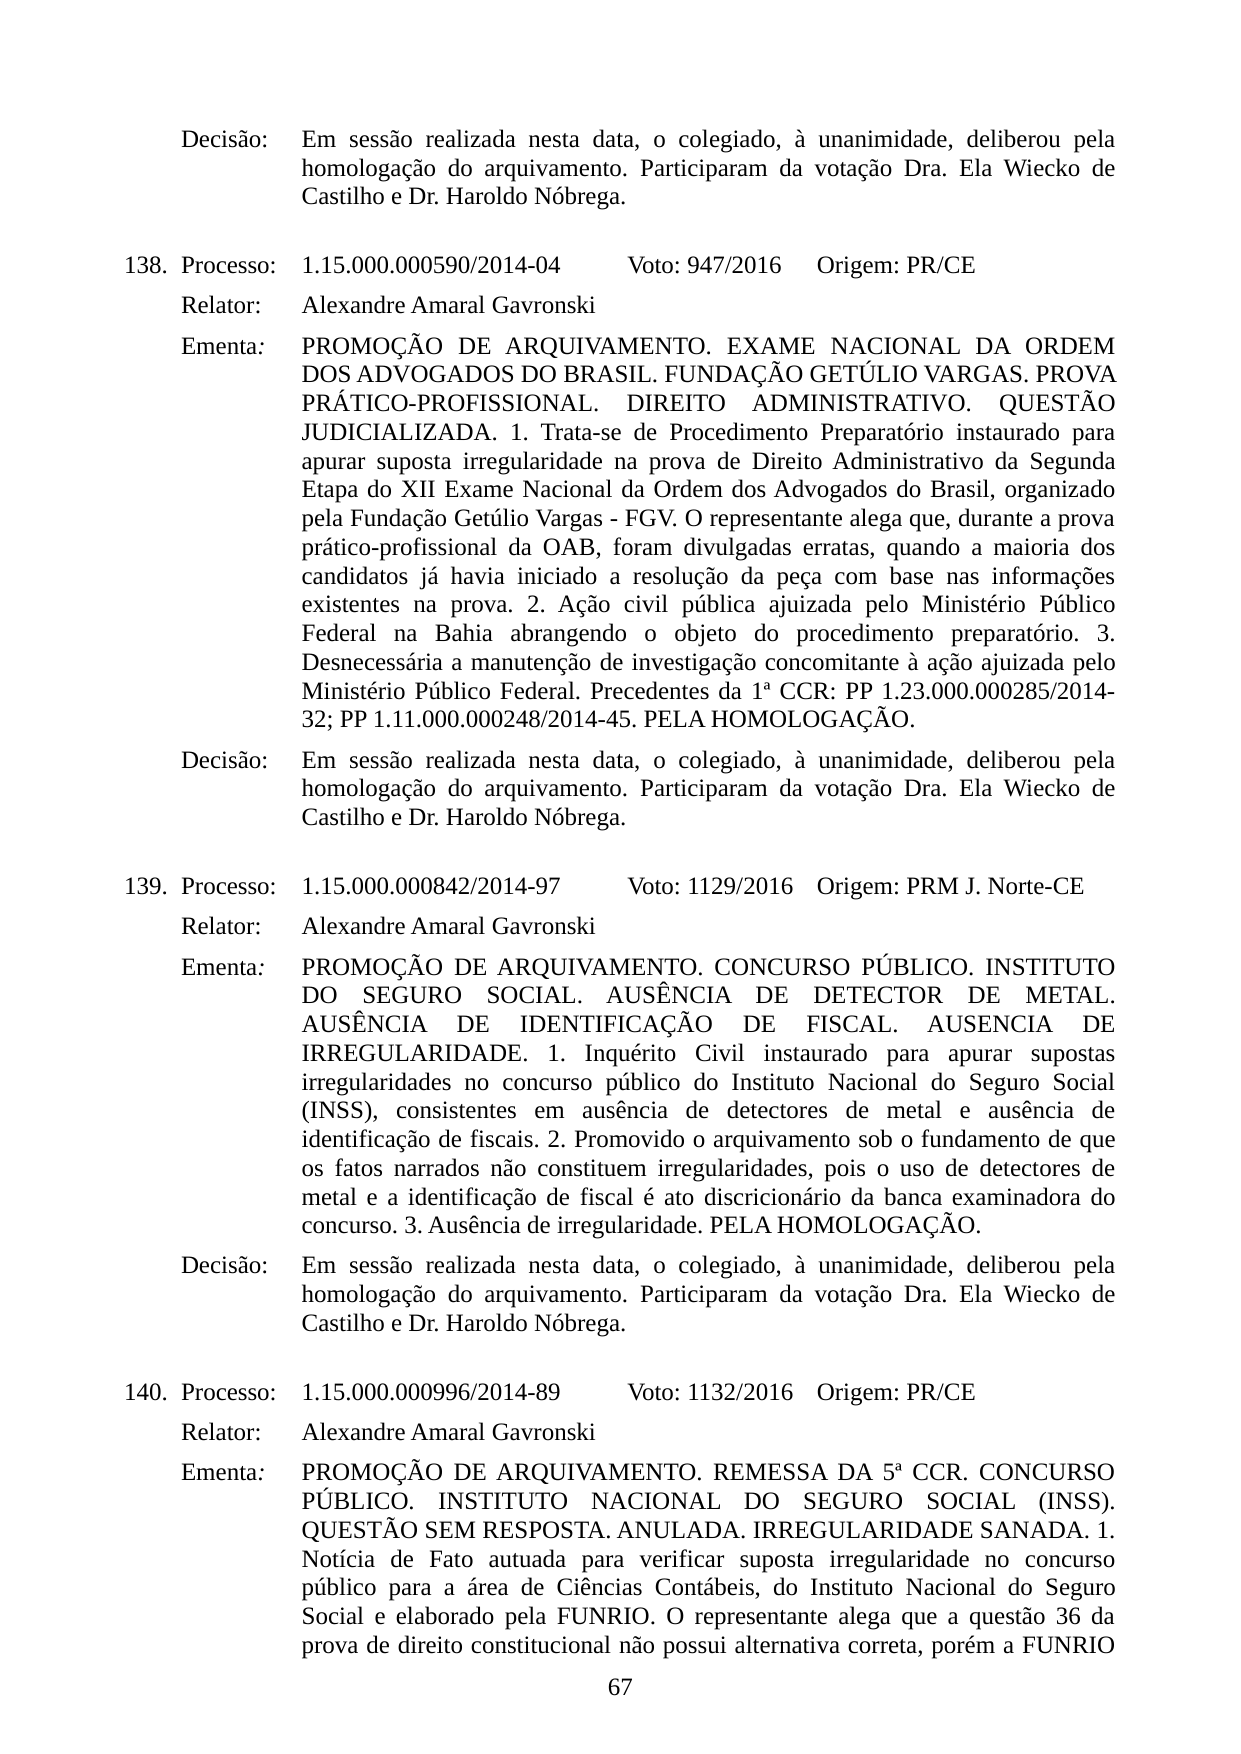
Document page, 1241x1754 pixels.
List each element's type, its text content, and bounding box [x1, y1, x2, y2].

table_header Processo: [175, 1371, 296, 1411]
table_cell Relator: [175, 285, 296, 325]
table_header 1.15.000.000590/2014-04 [296, 245, 621, 285]
table_header 1.15.000.000842/2014-97 [296, 865, 621, 906]
table_header 1.15.000.000996/2014-89 [296, 1371, 621, 1411]
table_cell Decisão: [175, 118, 296, 216]
table_cell Decisão: [175, 739, 296, 837]
table_cell PROMOÇÃO DE ARQUIVAMENTO. CONCURSO PÚBLICO. INSTITUTO DO SEGURO SOCIAL. AUSÊNCIA DE DETECTOR DE METAL. AUSÊNCIA DE IDENTIFICAÇÃO DE FISCAL. AUSENCIA DE IRREGULARIDADE. 1. Inquérito Civil instaurado para apurar supostas irregularidades no concurso público do Instituto Nacional do Seguro Social (INSS), consistentes em ausência de detectores de metal e ausência de identificação de fiscais. 2. Promovido o arquivamento sob o fundamento de que os fatos narrados não constituem irregularidades, pois o uso de detectores de metal e a identificação de fiscal é ato discricionário da banca examinadora do concurso. 3. Ausência de irregularidade. PELA HOMOLOGAÇÃO. [296, 946, 1122, 1245]
table_cell [118, 1245, 175, 1342]
table_cell Em sessão realizada nesta data, o colegiado, à unanimidade, deliberou pela homologação do arquivamento. Participaram da votação Dra. Ela Wiecko de Castilho e Dr. Haroldo Nóbrega. [296, 739, 1122, 837]
table_header Processo: [175, 245, 296, 285]
table_header Origem: PR/CE [811, 1371, 1122, 1411]
table_cell Em sessão realizada nesta data, o colegiado, à unanimidade, deliberou pela homologação do arquivamento. Participaram da votação Dra. Ela Wiecko de Castilho e Dr. Haroldo Nóbrega. [296, 118, 1122, 216]
table_cell [118, 325, 175, 739]
table_header Voto: 1129/2016 [621, 865, 811, 906]
table_header Processo: [175, 865, 296, 906]
table_header 140. [118, 1371, 175, 1411]
table_cell [118, 1411, 175, 1452]
table_header Voto: 1132/2016 [621, 1371, 811, 1411]
table_header Voto: 947/2016 [621, 245, 811, 285]
table_cell Alexandre Amaral Gavronski [296, 1411, 1122, 1452]
table_cell [118, 1452, 175, 1664]
table_header 138. [118, 245, 175, 285]
table_cell Em sessão realizada nesta data, o colegiado, à unanimidade, deliberou pela homologação do arquivamento. Participaram da votação Dra. Ela Wiecko de Castilho e Dr. Haroldo Nóbrega. [296, 1245, 1122, 1342]
table_cell PROMOÇÃO DE ARQUIVAMENTO. REMESSA DA 5ª CCR. CONCURSO PÚBLICO. INSTITUTO NACIONAL DO SEGURO SOCIAL (INSS). QUESTÃO SEM RESPOSTA. ANULADA. IRREGULARIDADE SANADA. 1. Notícia de Fato autuada para verificar suposta irregularidade no concurso público para a área de Ciências Contábeis, do Instituto Nacional do Seguro Social e elaborado pela FUNRIO. O representante alega que a questão 36 da prova de direito constitucional não possui alternativa correta, porém a FUNRIO [296, 1452, 1122, 1664]
table_cell Ementa: [175, 1452, 296, 1664]
table_cell Relator: [175, 906, 296, 946]
table_header Origem: PR/CE [811, 245, 1122, 285]
table_cell [118, 118, 175, 216]
table_cell [118, 946, 175, 1245]
table_header 139. [118, 865, 175, 906]
table_cell Alexandre Amaral Gavronski [296, 906, 1122, 946]
table_cell Decisão: [175, 1245, 296, 1342]
table_cell Ementa: [175, 946, 296, 1245]
table_header Origem: PRM J. Norte-CE [811, 865, 1122, 906]
table_cell Alexandre Amaral Gavronski [296, 285, 1122, 325]
table_cell Relator: [175, 1411, 296, 1452]
table_cell [118, 285, 175, 325]
table_cell [118, 739, 175, 837]
table_cell Ementa: [175, 325, 296, 739]
table_cell PROMOÇÃO DE ARQUIVAMENTO. EXAME NACIONAL DA ORDEM DOS ADVOGADOS DO BRASIL. FUNDAÇÃO GETÚLIO VARGAS. PROVA PRÁTICO-PROFISSIONAL. DIREITO ADMINISTRATIVO. QUESTÃO JUDICIALIZADA. 1. Trata-se de Procedimento Preparatório instaurado para apurar suposta irregularidade na prova de Direito Administrativo da Segunda Etapa do XII Exame Nacional da Ordem dos Advogados do Brasil, organizado pela Fundação Getúlio Vargas - FGV. O representante alega que, durante a prova prático-profissional da OAB, foram divulgadas erratas, quando a maioria dos candidatos já havia iniciado a resolução da peça com base nas informações existentes na prova. 2. Ação civil pública ajuizada pelo Ministério Público Federal na Bahia abrangendo o objeto do procedimento preparatório. 3. Desnecessária a manutenção de investigação concomitante à ação ajuizada pelo Ministério Público Federal. Precedentes da 1ª CCR: PP 1.23.000.000285/2014-32; PP 1.11.000.000248/2014-45. PELA HOMOLOGAÇÃO. [296, 325, 1122, 739]
table_cell [118, 906, 175, 946]
